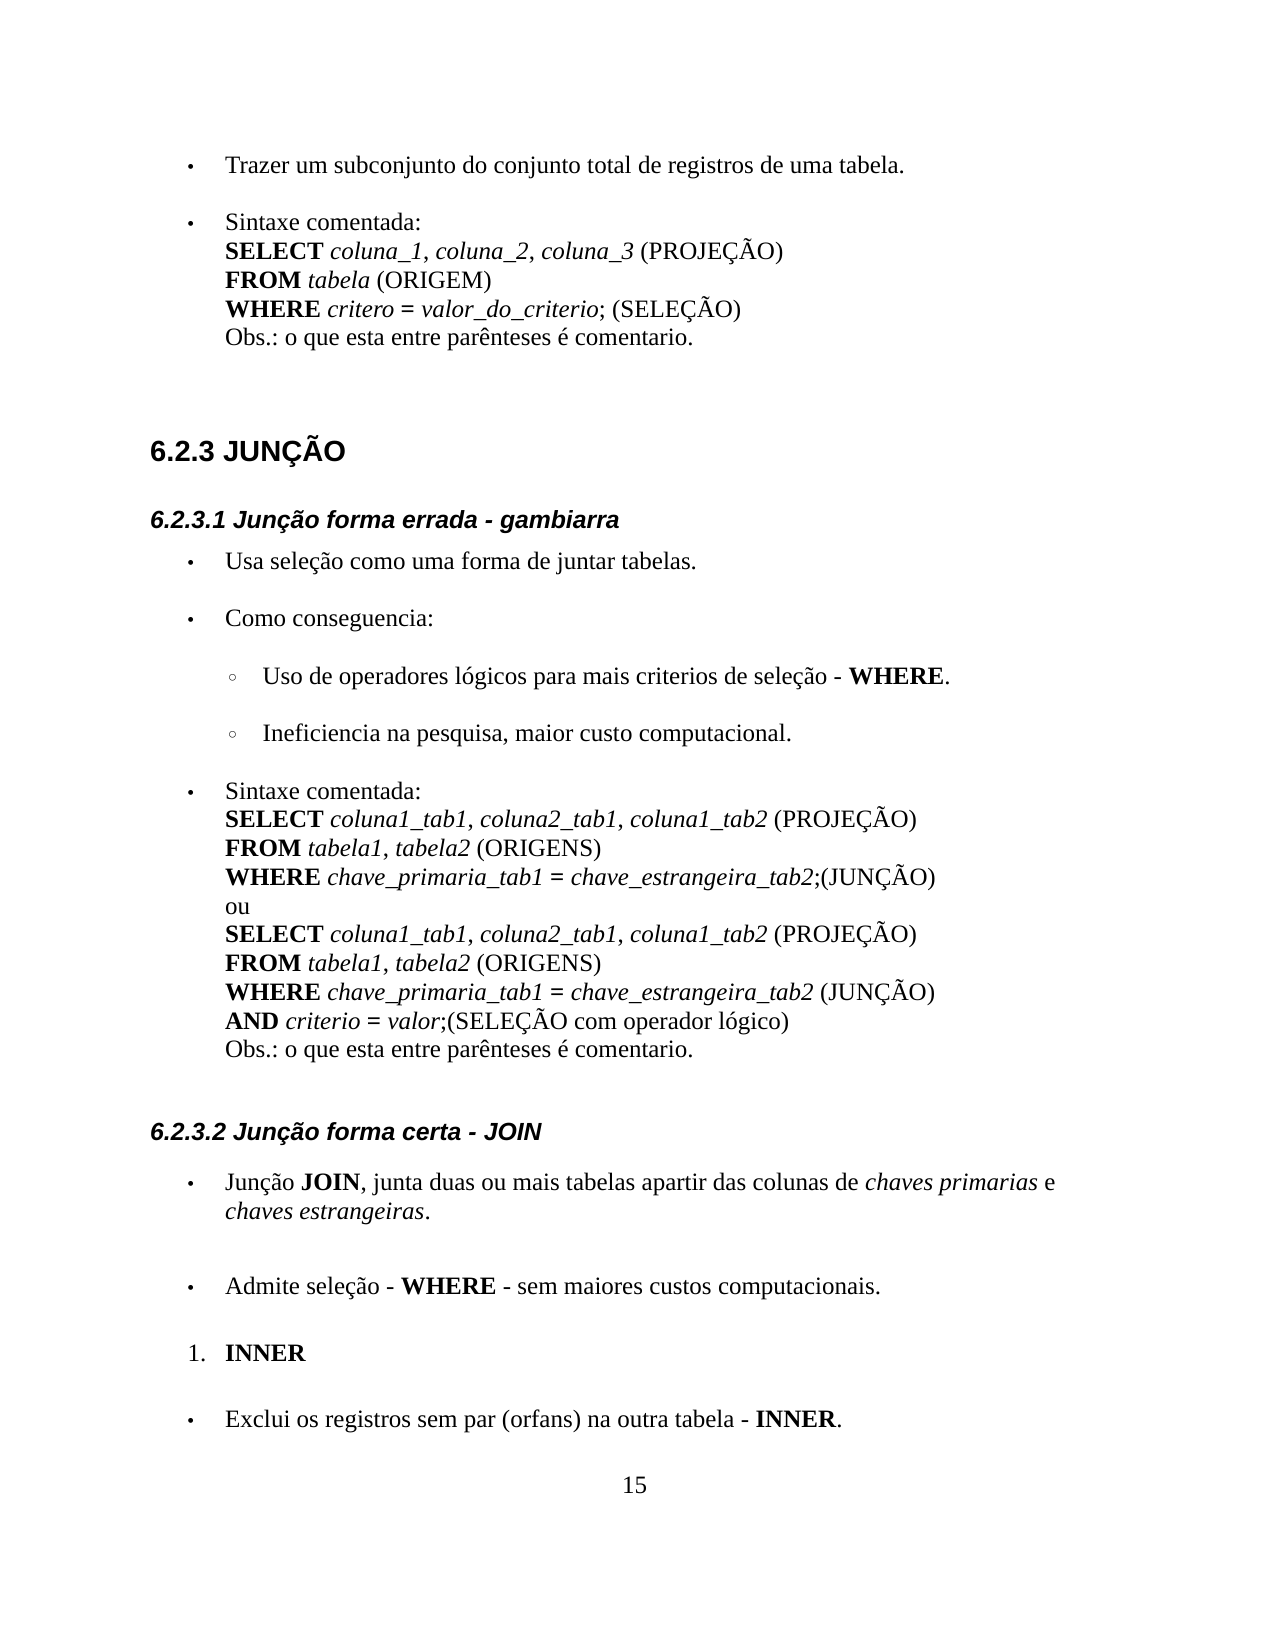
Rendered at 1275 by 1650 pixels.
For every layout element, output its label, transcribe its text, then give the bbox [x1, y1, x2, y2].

list Exclui os registros sem par (orfans) na outra tabela - INNER. [187, 1404, 1125, 1433]
list Ineficiencia na pesquisa, maior custo computacional. [225, 718, 1125, 776]
list Sintaxe comentada: SELECT coluna_1, coluna_2, coluna_3 (PROJEÇÃO) FROM tabela (ORIGEM) WHERE critero = valor_do_criterio; (SELEÇÃO) Obs.: o que esta entre parênteses é comentario. [187, 207, 1125, 380]
list Junção JOIN, junta duas ou mais tabelas apartir das colunas de chaves primarias e chaves estrangeiras. [187, 1167, 1125, 1253]
list Sintaxe comentada: SELECT coluna1_tab1, coluna2_tab1, coluna1_tab2 (PROJEÇÃO) FROM tabela1, tabela2 (ORIGENS) WHERE chave_primaria_tab1 = chave_estrangeira_tab2;(JUNÇÃO) ou SELECT coluna1_tab1, coluna2_tab1, coluna1_tab2 (PROJEÇÃO) FROM tabela1, tabela2 (ORIGENS) WHERE chave_primaria_tab1 = chave_estrangeira_tab2 (JUNÇÃO) AND criterio = valor;(SELEÇÃO com operador lógico) Obs.: o que esta entre parênteses é comentario. [187, 776, 1125, 1092]
list Admite seleção - WHERE - sem maiores custos computacionais. [187, 1271, 1125, 1329]
subtitle 6.2.3.2 Junção forma certa - JOIN [150, 1117, 1125, 1146]
list Uso de operadores lógicos para mais criterios de seleção - WHERE. [225, 661, 1125, 718]
subtitle 6.2.3.1 Junção forma errada - gambiarra [150, 505, 1125, 533]
list Como conseguencia: [187, 603, 1125, 661]
list Trazer um subconjunto do conjunto total de registros de uma tabela. [187, 150, 1125, 207]
list INNER [187, 1338, 1125, 1395]
subtitle 6.2.3 JUNÇÃO [150, 434, 1125, 467]
list Usa seleção como uma forma de juntar tabelas. [187, 546, 1125, 603]
